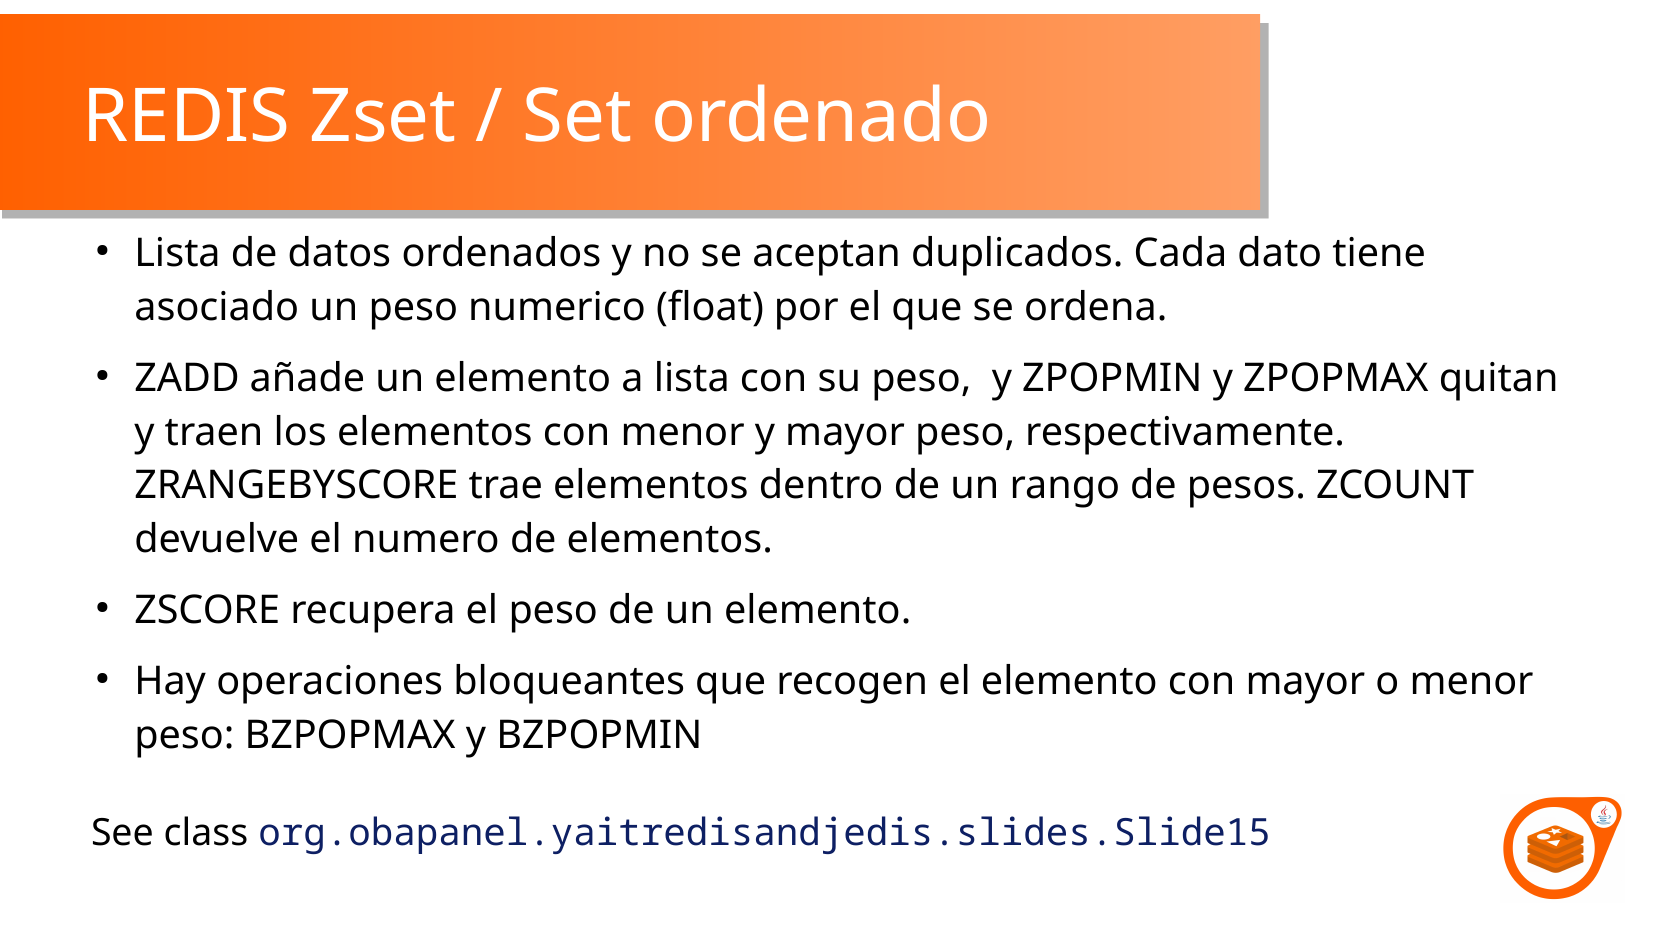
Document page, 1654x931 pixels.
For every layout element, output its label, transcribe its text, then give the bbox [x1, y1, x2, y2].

text_box See class org.obapanel.yaitredisandjedis.slides.Slide15 [76, 798, 1111, 856]
list Lista de datos ordenados y no se aceptan duplicados. Cada dato tiene asociado un peso numerico (float) por el que se ordena. ZADD añade un elemento a lista con su peso, y ZPOPMIN y ZPOPMAX quitan y traen los elementos con menor y mayor peso, respectivamente. ZRANGEBYSCORE trae elementos dentro de un rango de pesos. ZCOUNT devuelve el numero de elementos. ZSCORE recupera el peso de un elemento. Hay operaciones bloqueantes que recogen el elemento con mayor o menor peso: BZPOPMAX y BZPOPMIN [82, 224, 1571, 764]
picture [1500, 794, 1625, 903]
title REDIS Zset / Set ordenado [82, 1, 1235, 224]
